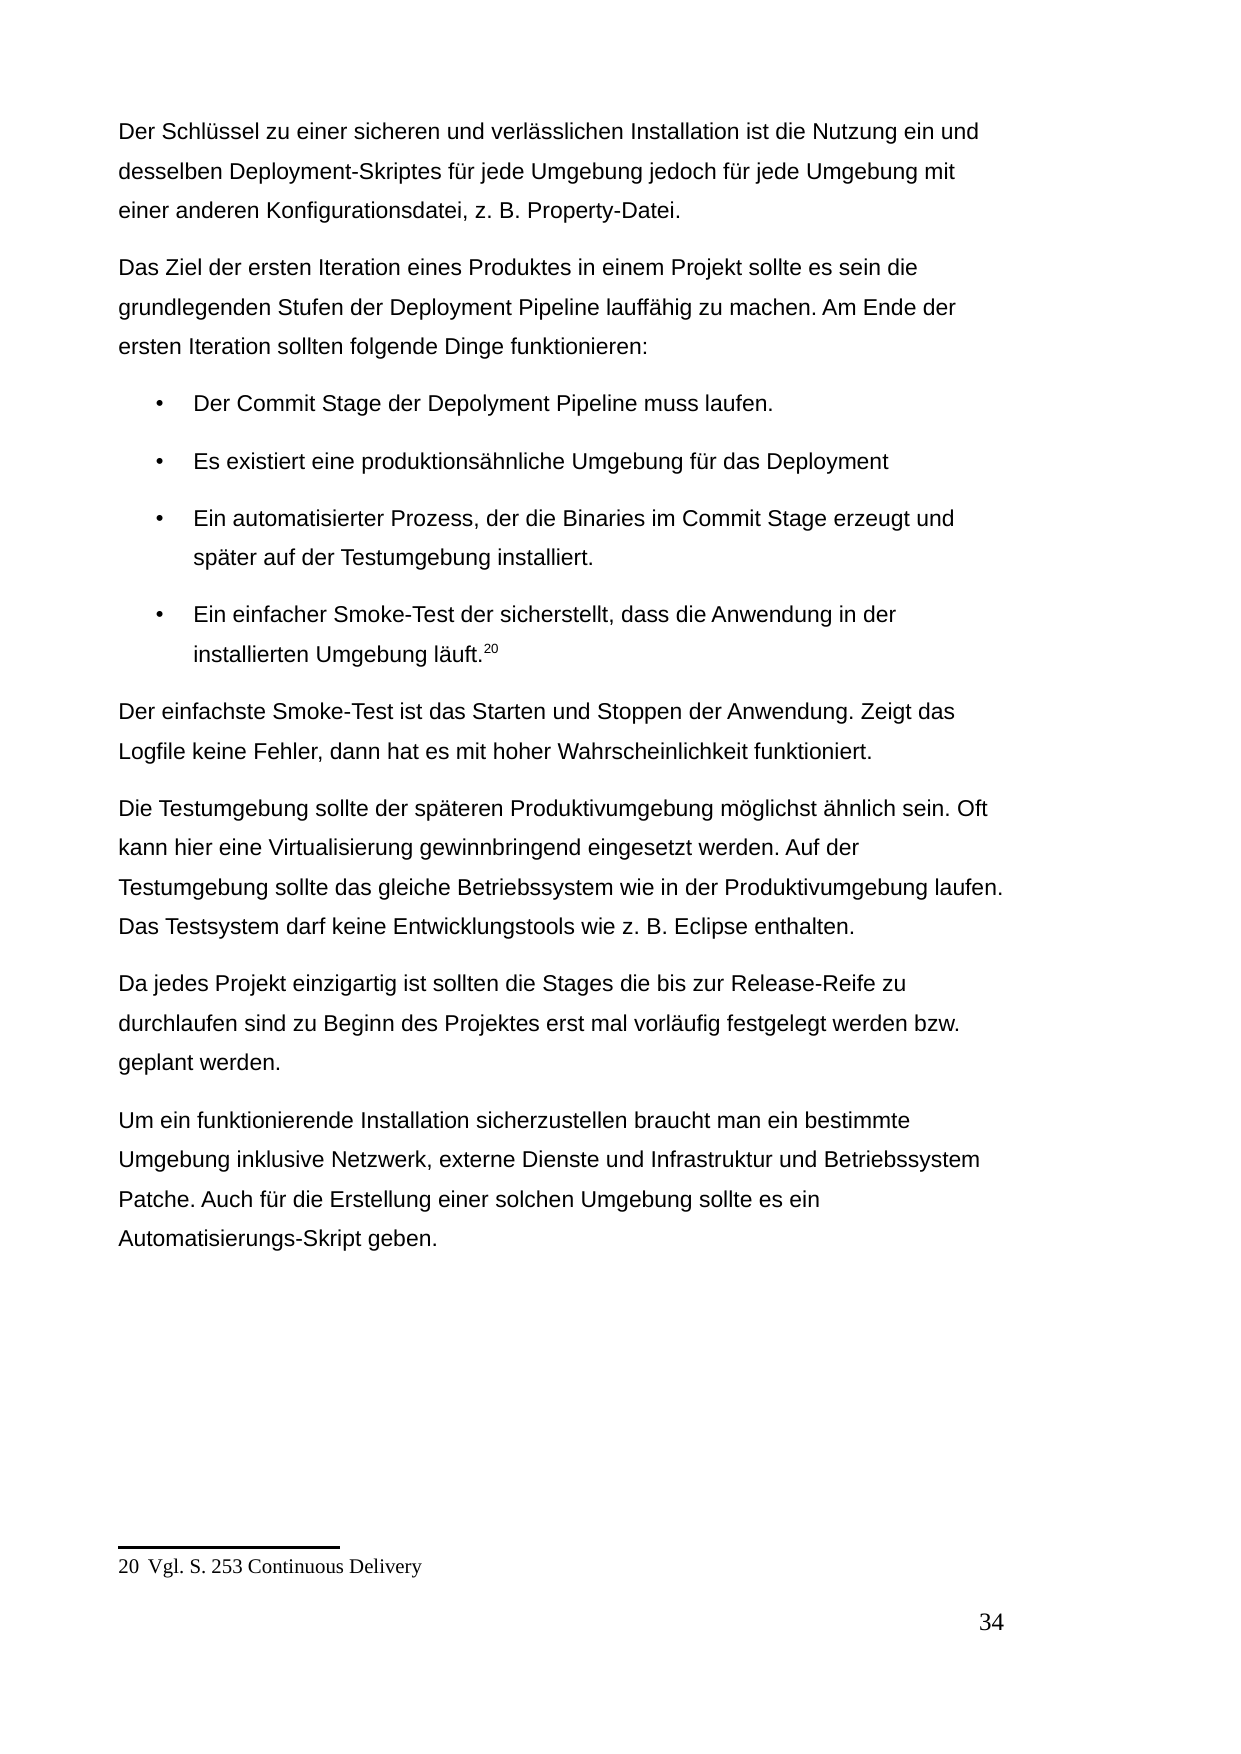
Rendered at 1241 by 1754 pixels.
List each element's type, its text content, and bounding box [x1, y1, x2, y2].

list Vgl. S. 253 Continuous Delivery [118, 1553, 1004, 1578]
list Ein einfacher Smoke-Test der sicherstellt, dass die Anwendung in der installierten Umgebung läuft. [156, 601, 1004, 667]
text Da jedes Projekt einzigartig ist sollten die Stages die bis zur Release-Reife zu durchlaufen sind zu Beginn des Projektes erst mal vorläufig festgelegt werden bzw. geplant werden. [118, 970, 1004, 1076]
text Um ein funktionierende Installation sicherzustellen braucht man ein bestimmte Umgebung inklusive Netzwerk, externe Dienste und Infrastruktur und Betriebssystem Patche. Auch für die Erstellung einer solchen Umgebung sollte es ein Automatisierungs-Skript geben. [118, 1107, 1004, 1251]
list Der Commit Stage der Depolyment Pipeline muss laufen. [156, 390, 1004, 417]
text Das Ziel der ersten Iteration eines Produktes in einem Projekt sollte es sein die grundlegenden Stufen der Deployment Pipeline lauffähig zu machen. Am Ende der ersten Iteration sollten folgende Dinge funktionieren: [118, 254, 1004, 359]
list Ein automatisierter Prozess, der die Binaries im Commit Stage erzeugt und später auf der Testumgebung installiert. [156, 505, 1004, 571]
text Der Schlüssel zu einer sicheren und verlässlichen Installation ist die Nutzung ein und desselben Deployment-Skriptes für jede Umgebung jedoch für jede Umgebung mit einer anderen Konfigurationsdatei, z. B. Property-Datei. [118, 118, 1004, 223]
text Die Testumgebung sollte der späteren Produktivumgebung möglichst ähnlich sein. Oft kann hier eine Virtualisierung gewinnbringend eingesetzt werden. Auf der Testumgebung sollte das gleiche Betriebssystem wie in der Produktivumgebung laufen. Das Testsystem darf keine Entwicklungstools wie z. B. Eclipse enthalten. [118, 795, 1004, 939]
text Der einfachste Smoke-Test ist das Starten und Stoppen der Anwendung. Zeigt das Logfile keine Fehler, dann hat es mit hoher Wahrscheinlichkeit funktioniert. [118, 698, 1004, 764]
list Es existiert eine produktionsähnliche Umgebung für das Deployment [156, 448, 1004, 474]
